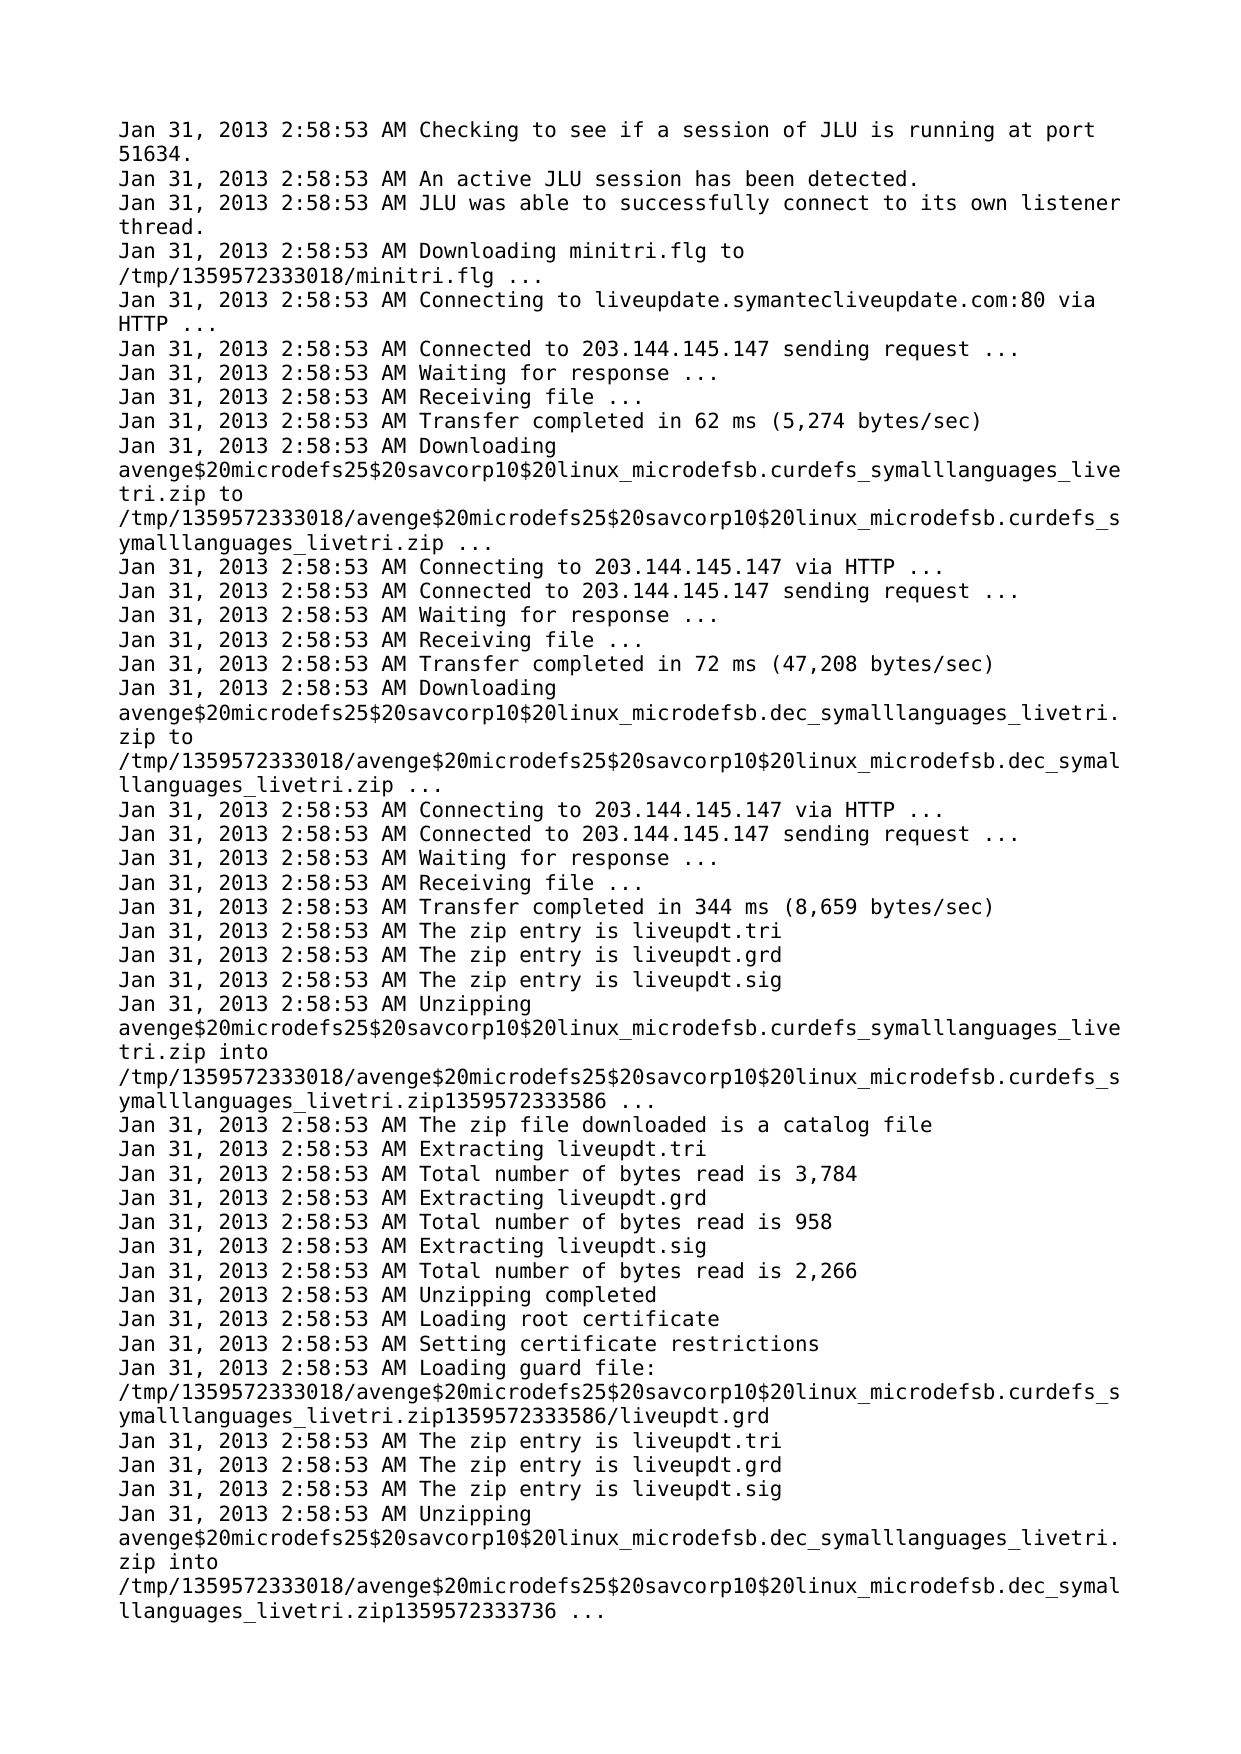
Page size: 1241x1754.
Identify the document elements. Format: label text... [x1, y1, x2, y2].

text Jan 31, 2013 2:58:53 AM The zip entry is liveupdt.sig [118, 1477, 1122, 1502]
text Jan 31, 2013 2:58:53 AM Waiting for response ... [118, 846, 1122, 871]
text Jan 31, 2013 2:58:53 AM Loading guard file: /tmp/1359572333018/avenge$20microdefs25$20savcorp10$20linux_microdefsb.curdefs_symalllanguages_livetri.zip1359572333586/liveupdt.grd [118, 1356, 1122, 1429]
text Jan 31, 2013 2:58:53 AM Setting certificate restrictions [118, 1332, 1122, 1356]
text Jan 31, 2013 2:58:53 AM Loading root certificate [118, 1307, 1122, 1332]
text Jan 31, 2013 2:58:53 AM Total number of bytes read is 3,784 [118, 1162, 1122, 1186]
text Jan 31, 2013 2:58:53 AM Extracting liveupdt.tri [118, 1137, 1122, 1162]
text Jan 31, 2013 2:58:53 AM Downloading avenge$20microdefs25$20savcorp10$20linux_microdefsb.curdefs_symalllanguages_livetri.zip to /tmp/1359572333018/avenge$20microdefs25$20savcorp10$20linux_microdefsb.curdefs_symalllanguages_livetri.zip ... [118, 434, 1122, 555]
text Jan 31, 2013 2:58:53 AM Extracting liveupdt.grd [118, 1186, 1122, 1210]
text Jan 31, 2013 2:58:53 AM Connected to 203.144.145.147 sending request ... [118, 337, 1122, 361]
text Jan 31, 2013 2:58:53 AM Downloading minitri.flg to /tmp/1359572333018/minitri.flg ... [118, 239, 1122, 288]
text Jan 31, 2013 2:58:53 AM Connecting to liveupdate.symantecliveupdate.com:80 via HTTP ... [118, 288, 1122, 337]
text Jan 31, 2013 2:58:53 AM Connecting to 203.144.145.147 via HTTP ... [118, 798, 1122, 822]
text Jan 31, 2013 2:58:53 AM The zip file downloaded is a catalog file [118, 1113, 1122, 1137]
text Jan 31, 2013 2:58:53 AM Unzipping avenge$20microdefs25$20savcorp10$20linux_microdefsb.curdefs_symalllanguages_livetri.zip into /tmp/1359572333018/avenge$20microdefs25$20savcorp10$20linux_microdefsb.curdefs_symalllanguages_livetri.zip1359572333586 ... [118, 992, 1122, 1113]
text Jan 31, 2013 2:58:53 AM Transfer completed in 62 ms (5,274 bytes/sec) [118, 409, 1122, 434]
text Jan 31, 2013 2:58:53 AM The zip entry is liveupdt.grd [118, 943, 1122, 968]
text Jan 31, 2013 2:58:53 AM Checking to see if a session of JLU is running at port 51634. [118, 118, 1122, 167]
text Jan 31, 2013 2:58:53 AM Waiting for response ... [118, 603, 1122, 628]
text Jan 31, 2013 2:58:53 AM Unzipping avenge$20microdefs25$20savcorp10$20linux_microdefsb.dec_symalllanguages_livetri.zip into /tmp/1359572333018/avenge$20microdefs25$20savcorp10$20linux_microdefsb.dec_symalllanguages_livetri.zip1359572333736 ... [118, 1502, 1122, 1623]
text Jan 31, 2013 2:58:53 AM The zip entry is liveupdt.grd [118, 1453, 1122, 1477]
text Jan 31, 2013 2:58:53 AM Receiving file ... [118, 628, 1122, 652]
text Jan 31, 2013 2:58:53 AM Connected to 203.144.145.147 sending request ... [118, 822, 1122, 846]
text Jan 31, 2013 2:58:53 AM Receiving file ... [118, 385, 1122, 409]
text Jan 31, 2013 2:58:53 AM Connected to 203.144.145.147 sending request ... [118, 579, 1122, 603]
text Jan 31, 2013 2:58:53 AM Total number of bytes read is 958 [118, 1210, 1122, 1234]
text Jan 31, 2013 2:58:53 AM Transfer completed in 72 ms (47,208 bytes/sec) [118, 652, 1122, 676]
text Jan 31, 2013 2:58:53 AM An active JLU session has been detected. [118, 167, 1122, 191]
text Jan 31, 2013 2:58:53 AM JLU was able to successfully connect to its own listener thread. [118, 191, 1122, 239]
text Jan 31, 2013 2:58:53 AM Downloading avenge$20microdefs25$20savcorp10$20linux_microdefsb.dec_symalllanguages_livetri.zip to /tmp/1359572333018/avenge$20microdefs25$20savcorp10$20linux_microdefsb.dec_symalllanguages_livetri.zip ... [118, 676, 1122, 798]
text Jan 31, 2013 2:58:53 AM Total number of bytes read is 2,266 [118, 1259, 1122, 1283]
text Jan 31, 2013 2:58:53 AM Unzipping completed [118, 1283, 1122, 1307]
text Jan 31, 2013 2:58:53 AM Connecting to 203.144.145.147 via HTTP ... [118, 555, 1122, 579]
text Jan 31, 2013 2:58:53 AM The zip entry is liveupdt.tri [118, 1429, 1122, 1453]
text Jan 31, 2013 2:58:53 AM Waiting for response ... [118, 361, 1122, 385]
text Jan 31, 2013 2:58:53 AM The zip entry is liveupdt.tri [118, 919, 1122, 943]
text Jan 31, 2013 2:58:53 AM Receiving file ... [118, 871, 1122, 895]
text Jan 31, 2013 2:58:53 AM The zip entry is liveupdt.sig [118, 968, 1122, 992]
text Jan 31, 2013 2:58:53 AM Transfer completed in 344 ms (8,659 bytes/sec) [118, 895, 1122, 919]
text Jan 31, 2013 2:58:53 AM Extracting liveupdt.sig [118, 1234, 1122, 1259]
